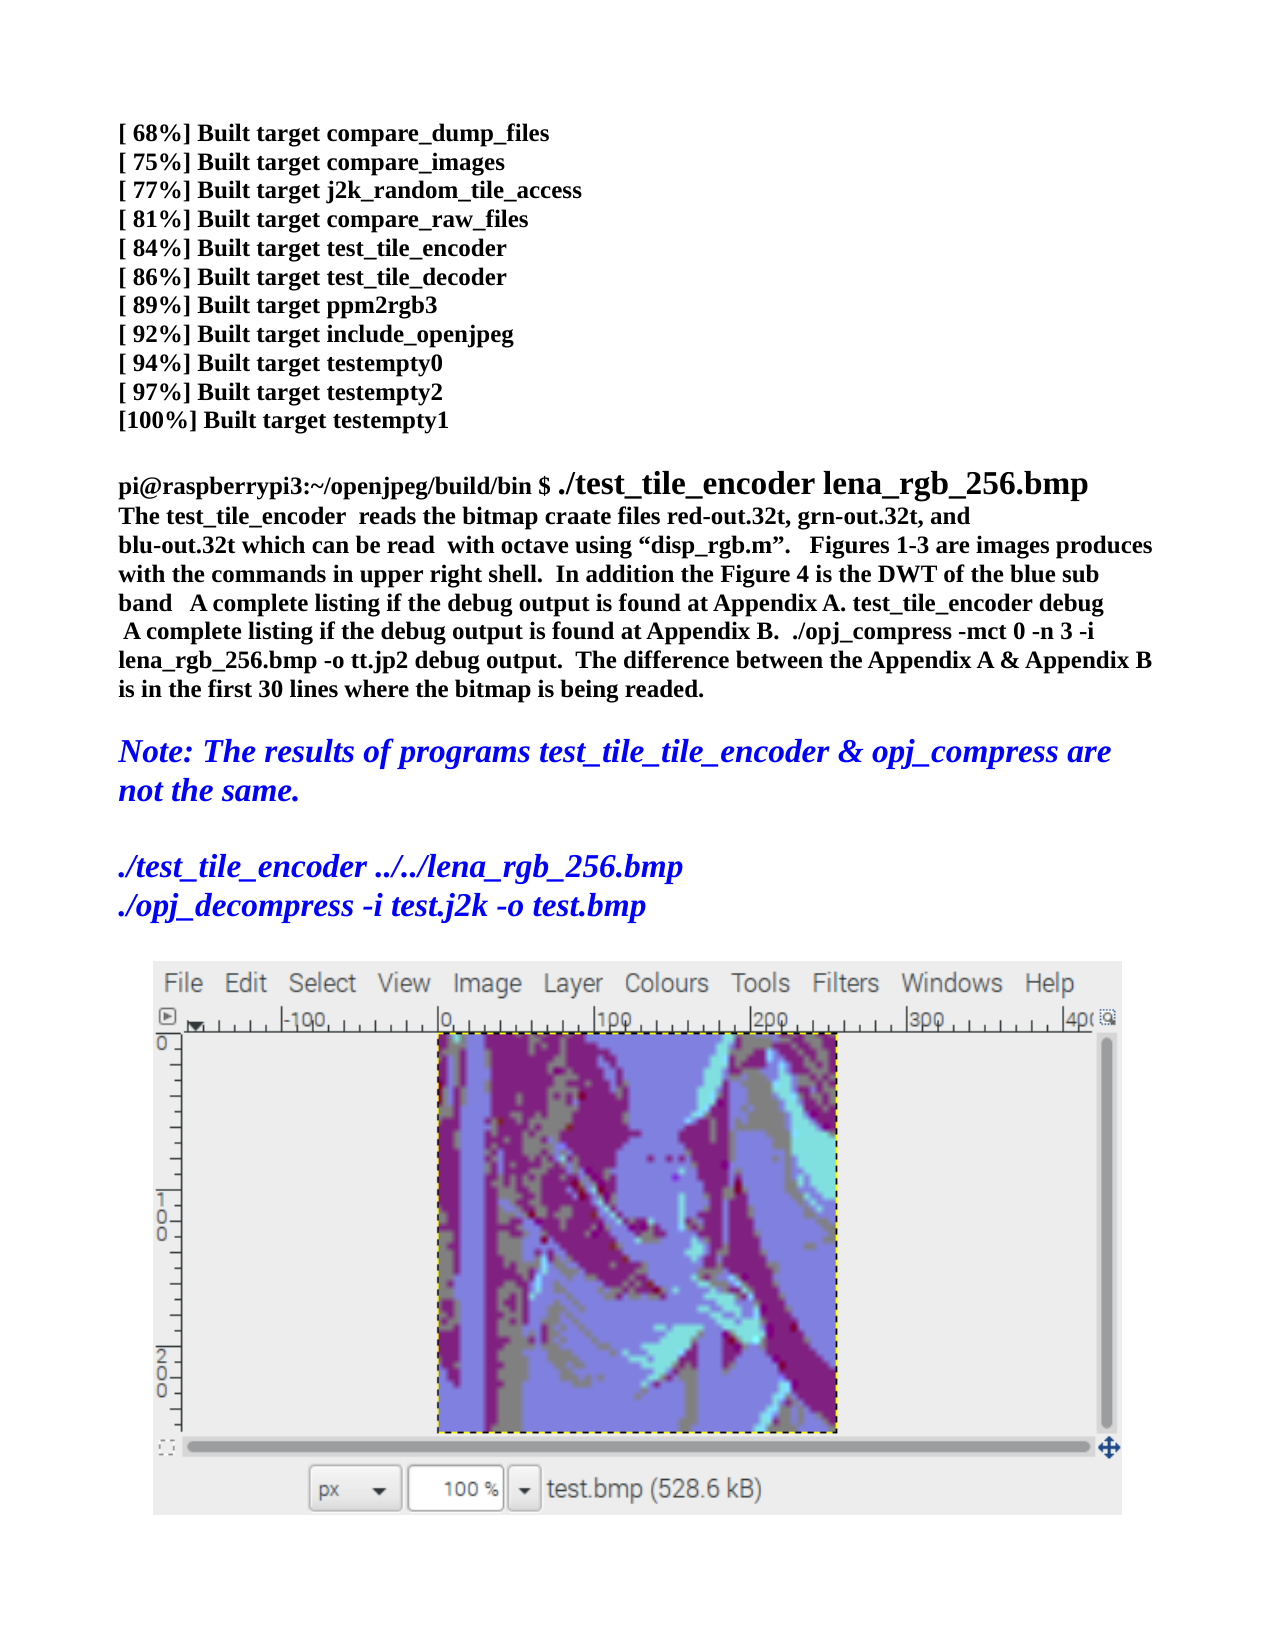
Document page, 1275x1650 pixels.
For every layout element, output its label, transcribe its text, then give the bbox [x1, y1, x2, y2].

text [ 77%] Built target j2k_random_tile_access [118, 176, 1157, 204]
text ./opj_decompress -i test.j2k -o test.bmp [118, 885, 1157, 923]
text with the commands in upper right shell. In addition the Figure 4 is the DWT of the blue sub band A complete listing if the debug output is found at Appendix A. test_tile_encoder debug [118, 559, 1157, 616]
text [ 97%] Built target testempty2 [118, 377, 1157, 406]
text [ 75%] Built target compare_images [118, 147, 1157, 176]
text pi@raspberrypi3:~/openjpeg/build/bin $ ./test_tile_encoder lena_rgb_256.bmp [118, 463, 1157, 501]
picture [153, 961, 1122, 1515]
text [ 92%] Built target include_openjpeg [118, 319, 1157, 348]
text ./test_tile_encoder ../../lena_rgb_256.bmp [118, 846, 1157, 885]
text The test_tile_encoder reads the bitmap craate files red-out.32t, grn-out.32t, and [118, 501, 1157, 530]
text [100%] Built target testempty1 [118, 406, 1157, 434]
text [ 94%] Built target testempty0 [118, 348, 1157, 377]
text [ 89%] Built target ppm2rgb3 [118, 291, 1157, 319]
text A complete listing if the debug output is found at Appendix B. ./opj_compress -mct 0 -n 3 -i lena_rgb_256.bmp -o tt.jp2 debug output. The difference between the Appendix A & Appendix B is in the first 30 lines where the bitmap is being readed. [118, 616, 1157, 703]
text Note: The results of programs test_tile_tile_encoder & opj_compress are not the same. [118, 731, 1157, 808]
text [ 68%] Built target compare_dump_files [118, 118, 1157, 147]
text [ 81%] Built target compare_raw_files [118, 204, 1157, 233]
text [ 84%] Built target test_tile_encoder [118, 233, 1157, 262]
text blu-out.32t which can be read with octave using “disp_rgb.m”. Figures 1-3 are images produces [118, 530, 1157, 559]
text [ 86%] Built target test_tile_decoder [118, 262, 1157, 291]
